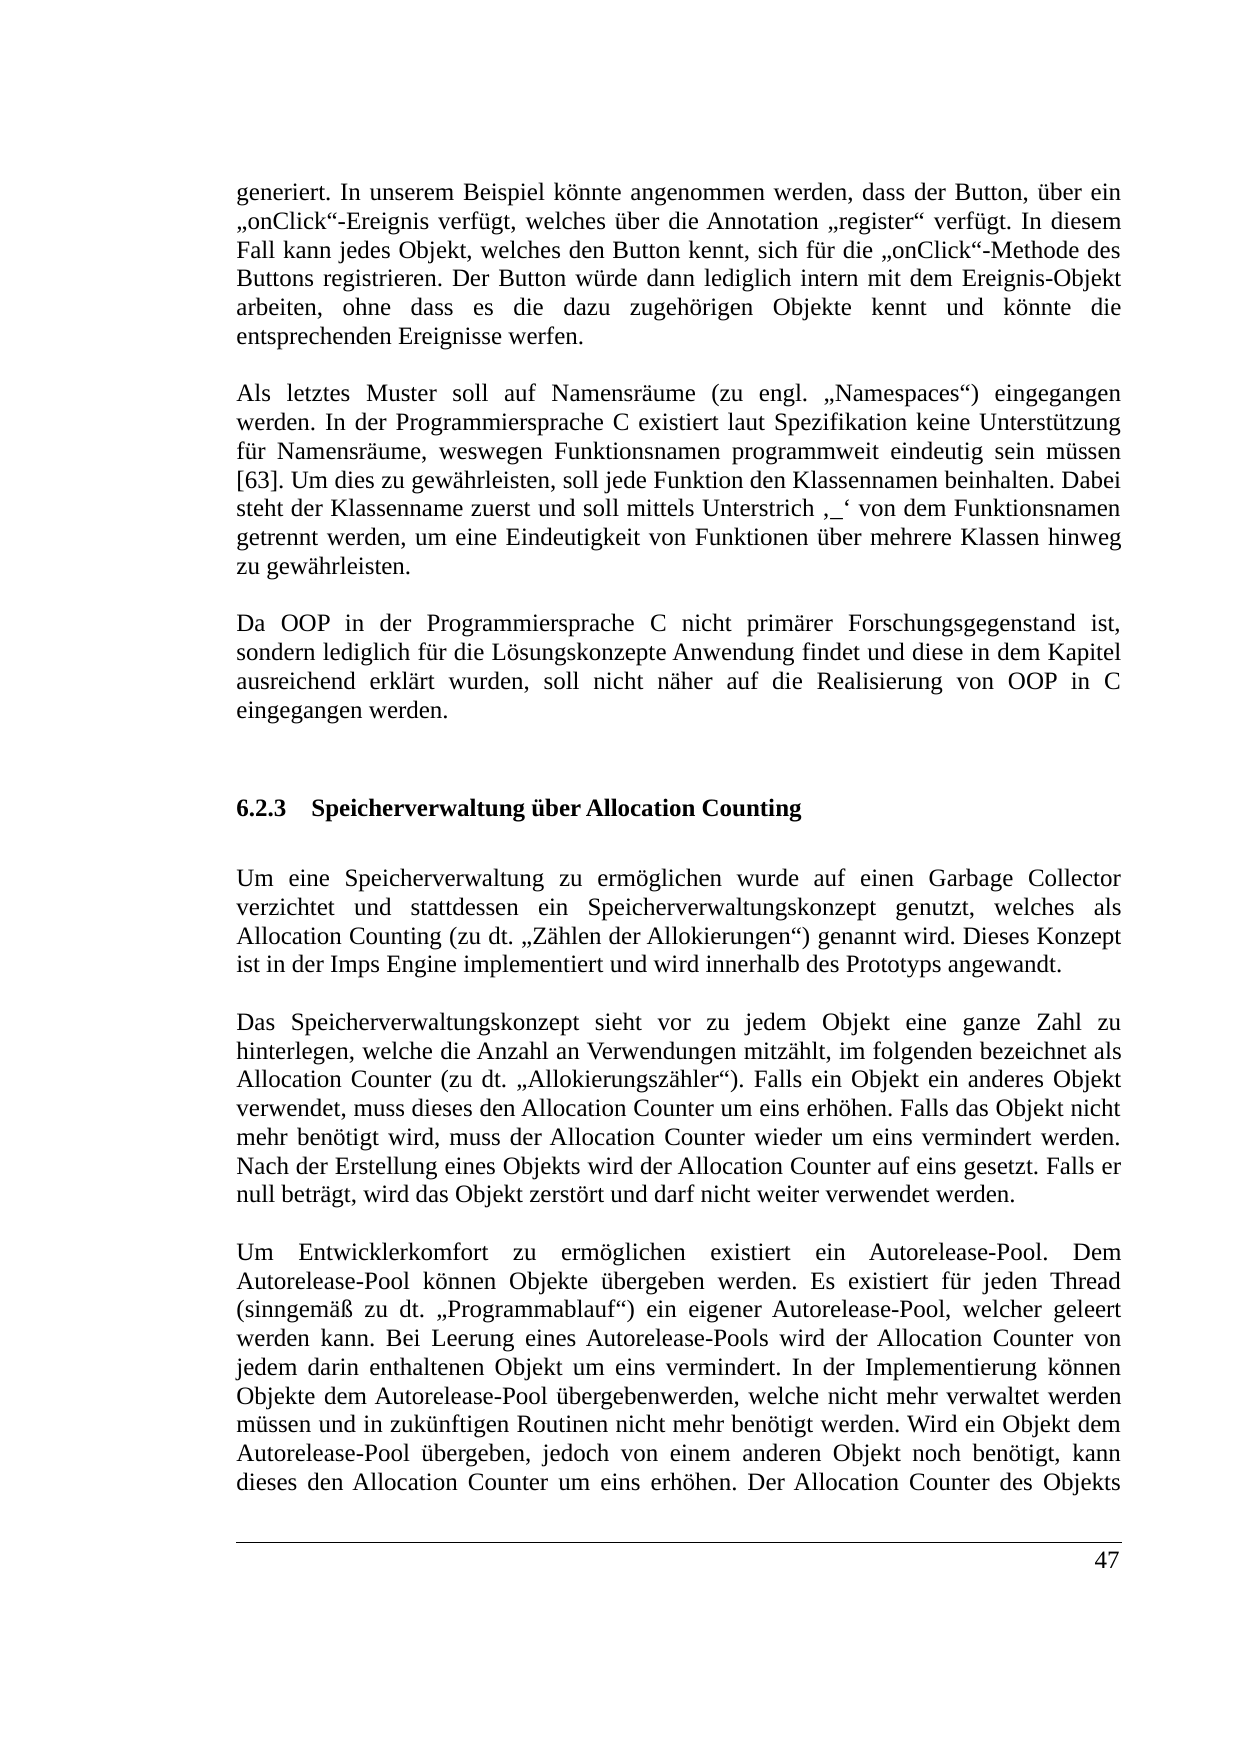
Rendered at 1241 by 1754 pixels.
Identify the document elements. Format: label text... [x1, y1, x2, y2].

text generiert. In unserem Beispiel könnte angenommen werden, dass der Button, über ein „onClick“-Ereignis verfügt, welches über die Annotation „register“ verfügt. In diesem Fall kann jedes Objekt, welches den Button kennt, sich für die „onClick“-Methode des Buttons registrieren. Der Button würde dann lediglich intern mit dem Ereignis-Objekt arbeiten, ohne dass es die dazu zugehörigen Objekte kennt und könnte die entsprechenden Ereignisse werfen. [236, 177, 1122, 350]
text Als letztes Muster soll auf Namensräume (zu engl. „Namespaces“) eingegangen werden. In der Programmiersprache C existiert laut Spezifikation keine Unterstützung für Namensräume, weswegen Funktionsnamen programmweit eindeutig sein müssen [63]. Um dies zu gewährleisten, soll jede Funktion den Klassennamen beinhalten. Dabei steht der Klassenname zuerst und soll mittels Unterstrich ‚_‘ von dem Funktionsnamen getrennt werden, um eine Eindeutigkeit von Funktionen über mehrere Klassen hinweg zu gewährleisten. [236, 378, 1122, 580]
subtitle Speicherverwaltung über Allocation Counting [236, 793, 1122, 822]
text Da OOP in der Programmiersprache C nicht primärer Forschungsgegenstand ist, sondern lediglich für die Lösungskonzepte Anwendung findet und diese in dem Kapitel ausreichend erklärt wurden, soll nicht näher auf die Realisierung von OOP in C eingegangen werden. [236, 608, 1122, 723]
text Um Entwicklerkomfort zu ermöglichen existiert ein Autorelease-Pool. Dem Autorelease-Pool können Objekte übergeben werden. Es existiert für jeden Thread (sinngemäß zu dt. „Programmablauf“) ein eigener Autorelease-Pool, welcher geleert werden kann. Bei Leerung eines Autorelease-Pools wird der Allocation Counter von jedem darin enthaltenen Objekt um eins vermindert. In der Implementierung können Objekte dem Autorelease-Pool übergebenwerden, welche nicht mehr verwaltet werden müssen und in zukünftigen Routinen nicht mehr benötigt werden. Wird ein Objekt dem Autorelease-Pool übergeben, jedoch von einem anderen Objekt noch benötigt, kann dieses den Allocation Counter um eins erhöhen. Der Allocation Counter des Objekts [236, 1237, 1122, 1496]
text Das Speicherverwaltungskonzept sieht vor zu jedem Objekt eine ganze Zahl zu hinterlegen, welche die Anzahl an Verwendungen mitzählt, im folgenden bezeichnet als Allocation Counter (zu dt. „Allokierungszähler“). Falls ein Objekt ein anderes Objekt verwendet, muss dieses den Allocation Counter um eins erhöhen. Falls das Objekt nicht mehr benötigt wird, muss der Allocation Counter wieder um eins vermindert werden. Nach der Erstellung eines Objekts wird der Allocation Counter auf eins gesetzt. Falls er null beträgt, wird das Objekt zerstört und darf nicht weiter verwendet werden. [236, 1007, 1122, 1208]
text Um eine Speicherverwaltung zu ermöglichen wurde auf einen Garbage Collector verzichtet und stattdessen ein Speicherverwaltungskonzept genutzt, welches als Allocation Counting (zu dt. „Zählen der Allokierungen“) genannt wird. Dieses Konzept ist in der Imps Engine implementiert und wird innerhalb des Prototyps angewandt. [236, 863, 1122, 978]
